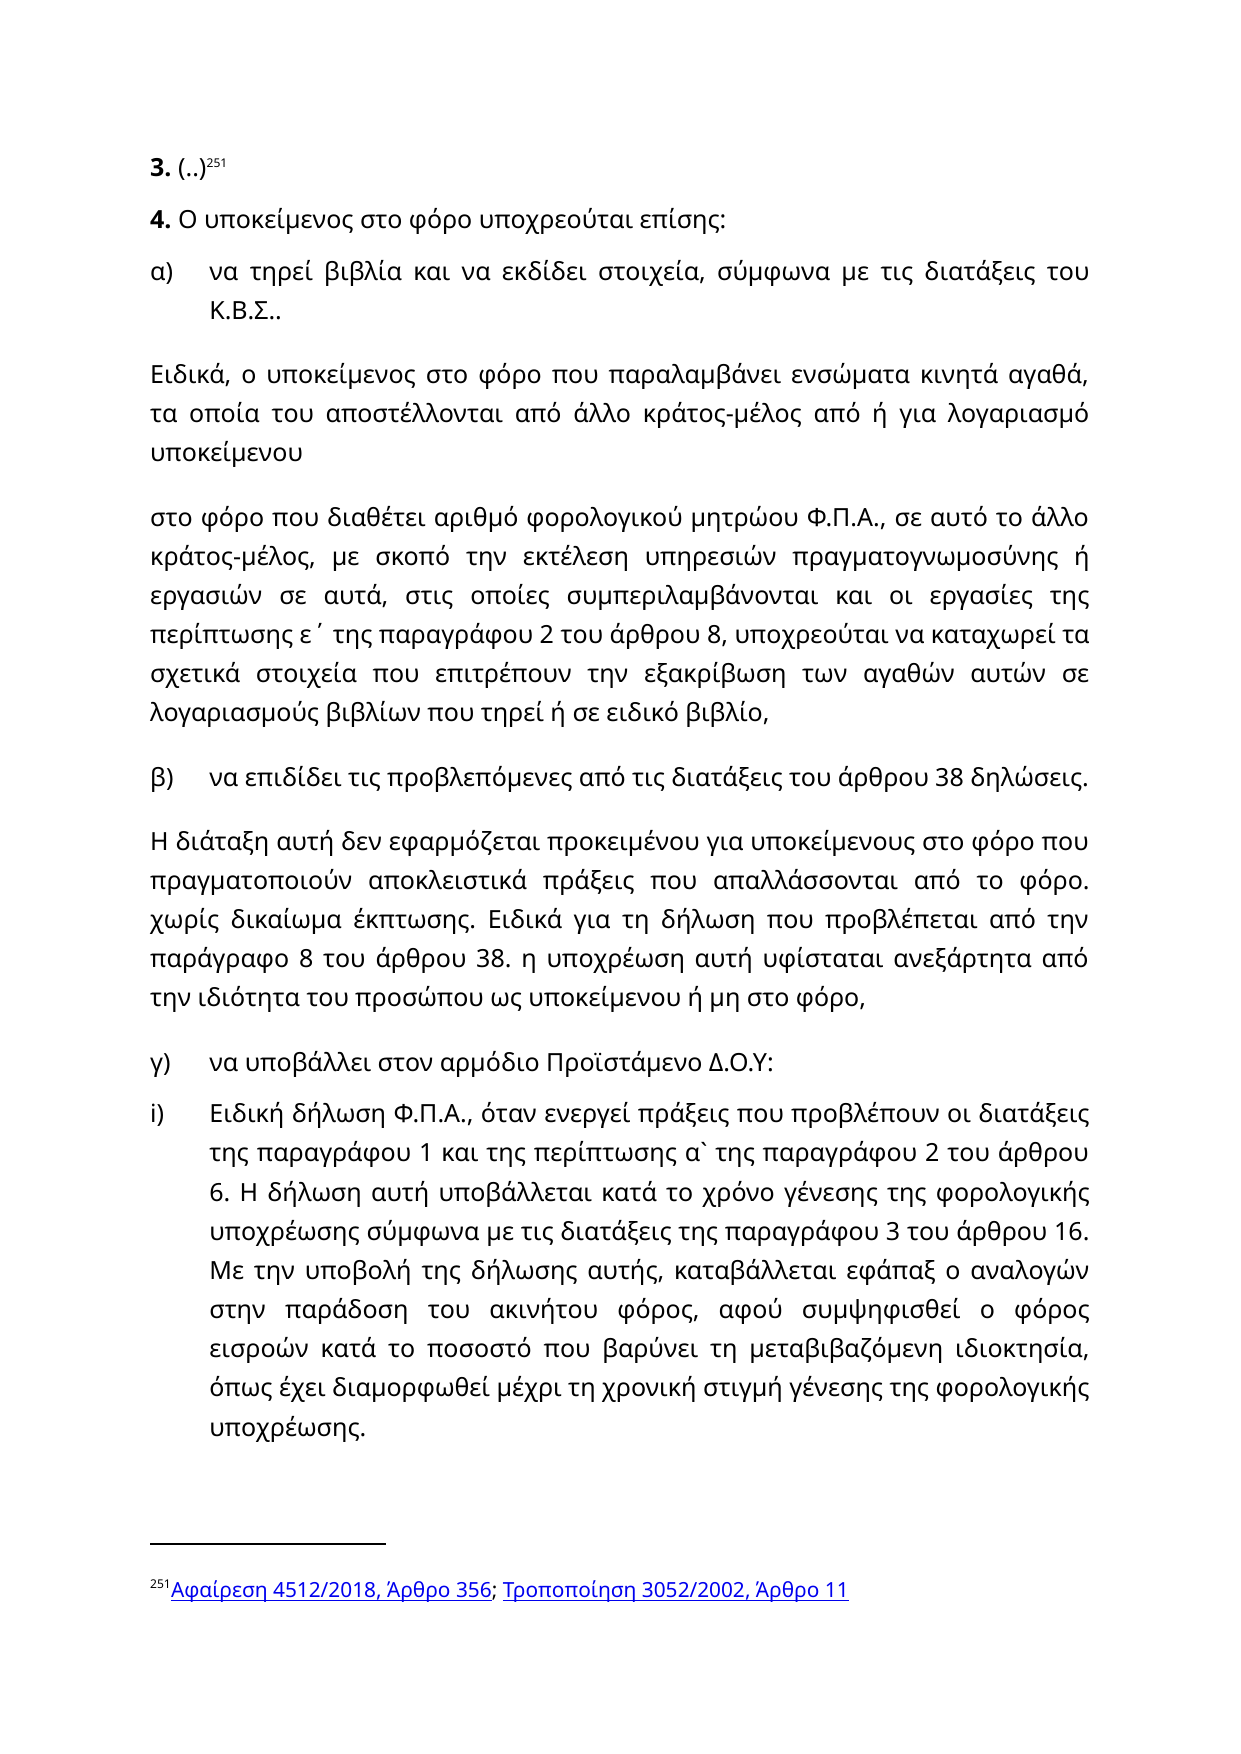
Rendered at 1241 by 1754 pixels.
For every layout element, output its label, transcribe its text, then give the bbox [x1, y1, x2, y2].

list i) Ειδική δήλωση Φ.Π.Α., όταν ενεργεί πράξεις που προβλέπουν οι διατάξεις της παραγράφου 1 και της περίπτωσης α` της παραγράφου 2 του άρθρου 6. Η δήλωση αυτή υποβάλλεται κατά το χρόνο γένεσης της φορολογικής υποχρέωσης σύμφωνα με τις διατάξεις της παραγράφου 3 του άρθρου 16. Με την υποβολή της δήλωσης αυτής, καταβάλλεται εφάπαξ ο αναλογών στην παράδοση του ακινήτου φόρος, αφού συμψηφισθεί ο φόρος εισροών κατά το ποσοστό που βαρύνει τη μεταβιβαζόμενη ιδιοκτησία, όπως έχει διαμορφωθεί μέχρι τη χρονική στιγμή γένεσης της φορολογικής υποχρέωσης. [150, 1096, 1090, 1443]
text Ειδικά, ο υποκείμενος στο φόρο που παραλαμβάνει ενσώματα κινητά αγαθά, τα οποία του αποστέλλονται από άλλο κράτος-μέλος από ή για λογαριασμό υποκείμενου [150, 357, 1090, 469]
text στο φόρο που διαθέτει αριθμό φορολογικού μητρώου Φ.Π.Α., σε αυτό το άλλο κράτος-μέλος, με σκοπό την εκτέλεση υπηρεσιών πραγματογνωμοσύνης ή εργασιών σε αυτά, στις οποίες συμπεριλαμβάνονται και οι εργασίες της περίπτωσης ε΄ της παραγράφου 2 του άρθρου 8, υποχρεούται να καταχωρεί τα σχετικά στοιχεία που επιτρέπουν την εξακρίβωση των αγαθών αυτών σε λογαριασμούς βιβλίων που τηρεί ή σε ειδικό βιβλίο, [150, 499, 1090, 729]
text 4. O υποκείμενος στο φόρο υποχρεούται επίσης: [150, 202, 1090, 236]
text Αφαίρεση 4512/2018, Άρθρο 356; Τροποποίηση 3052/2002, Άρθρο 11 [150, 1576, 1090, 1604]
text Η διάταξη αυτή δεν εφαρμόζεται προκειμένου για υποκείμενους στο φόρο που πραγματοποιούν αποκλειστικά πράξεις που απαλλάσσονται από το φόρο. χωρίς δικαίωμα έκπτωσης. Ειδικά για τη δήλωση που προβλέπεται από την παράγραφο 8 του άρθρου 38. η υποχρέωση αυτή υφίσταται ανεξάρτητα από την ιδιότητα του προσώπου ως υποκείμενου ή μη στο φόρο, [150, 823, 1090, 1014]
list γ) να υποβάλλει στον αρμόδιο Προϊστάμενο Δ.Ο.Υ: [150, 1044, 1090, 1078]
text 3. (..) [150, 150, 1090, 184]
list β) να επιδίδει τις προβλεπόμενες από τις διατάξεις του άρθρου 38 δηλώσεις. [150, 759, 1090, 793]
list α) να τηρεί βιβλία και να εκδίδει στοιχεία, σύμφωνα με τις διατάξεις του Κ.Β.Σ.. [150, 253, 1090, 327]
